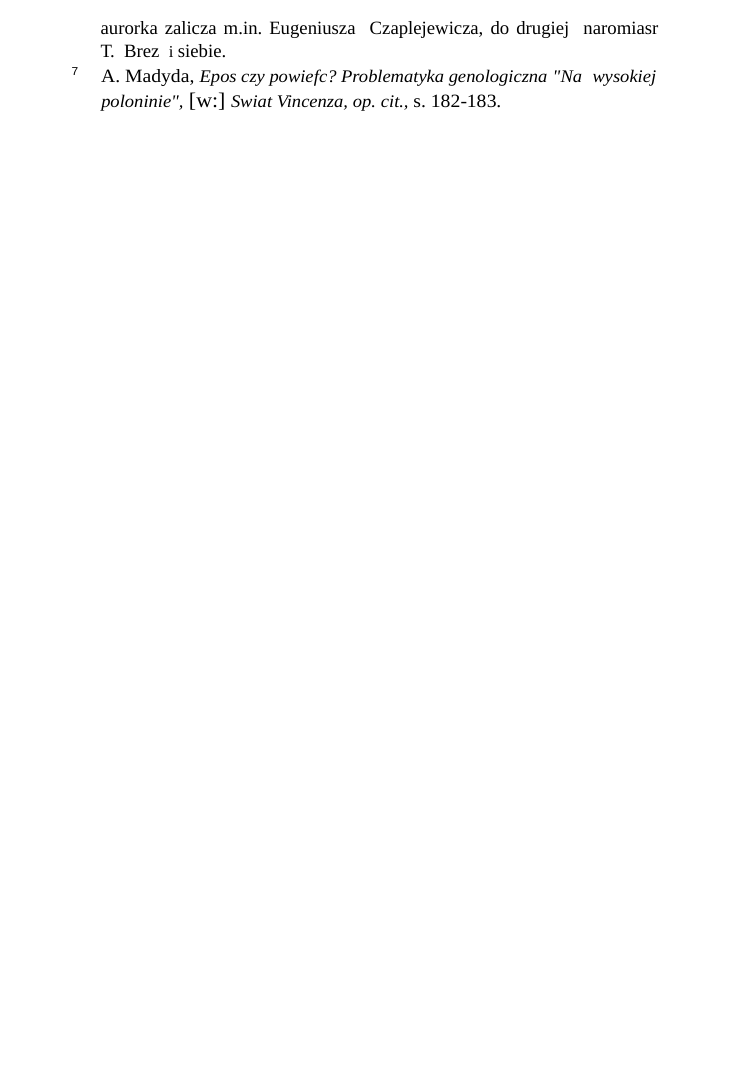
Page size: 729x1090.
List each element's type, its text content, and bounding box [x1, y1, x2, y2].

text aurorka zalicza m.in. Eugeniusza Czaplejewicza, do drugiej naromiasr Т. Brez і siebie. [100, 17, 659, 62]
text 7 А. Madyda, Epos czy powiefc? Problematyka genologiczna "Na wysokiej poloninie", [w:] Swiat Vincenza, ор. cit., s. 182-183. [71, 65, 659, 112]
